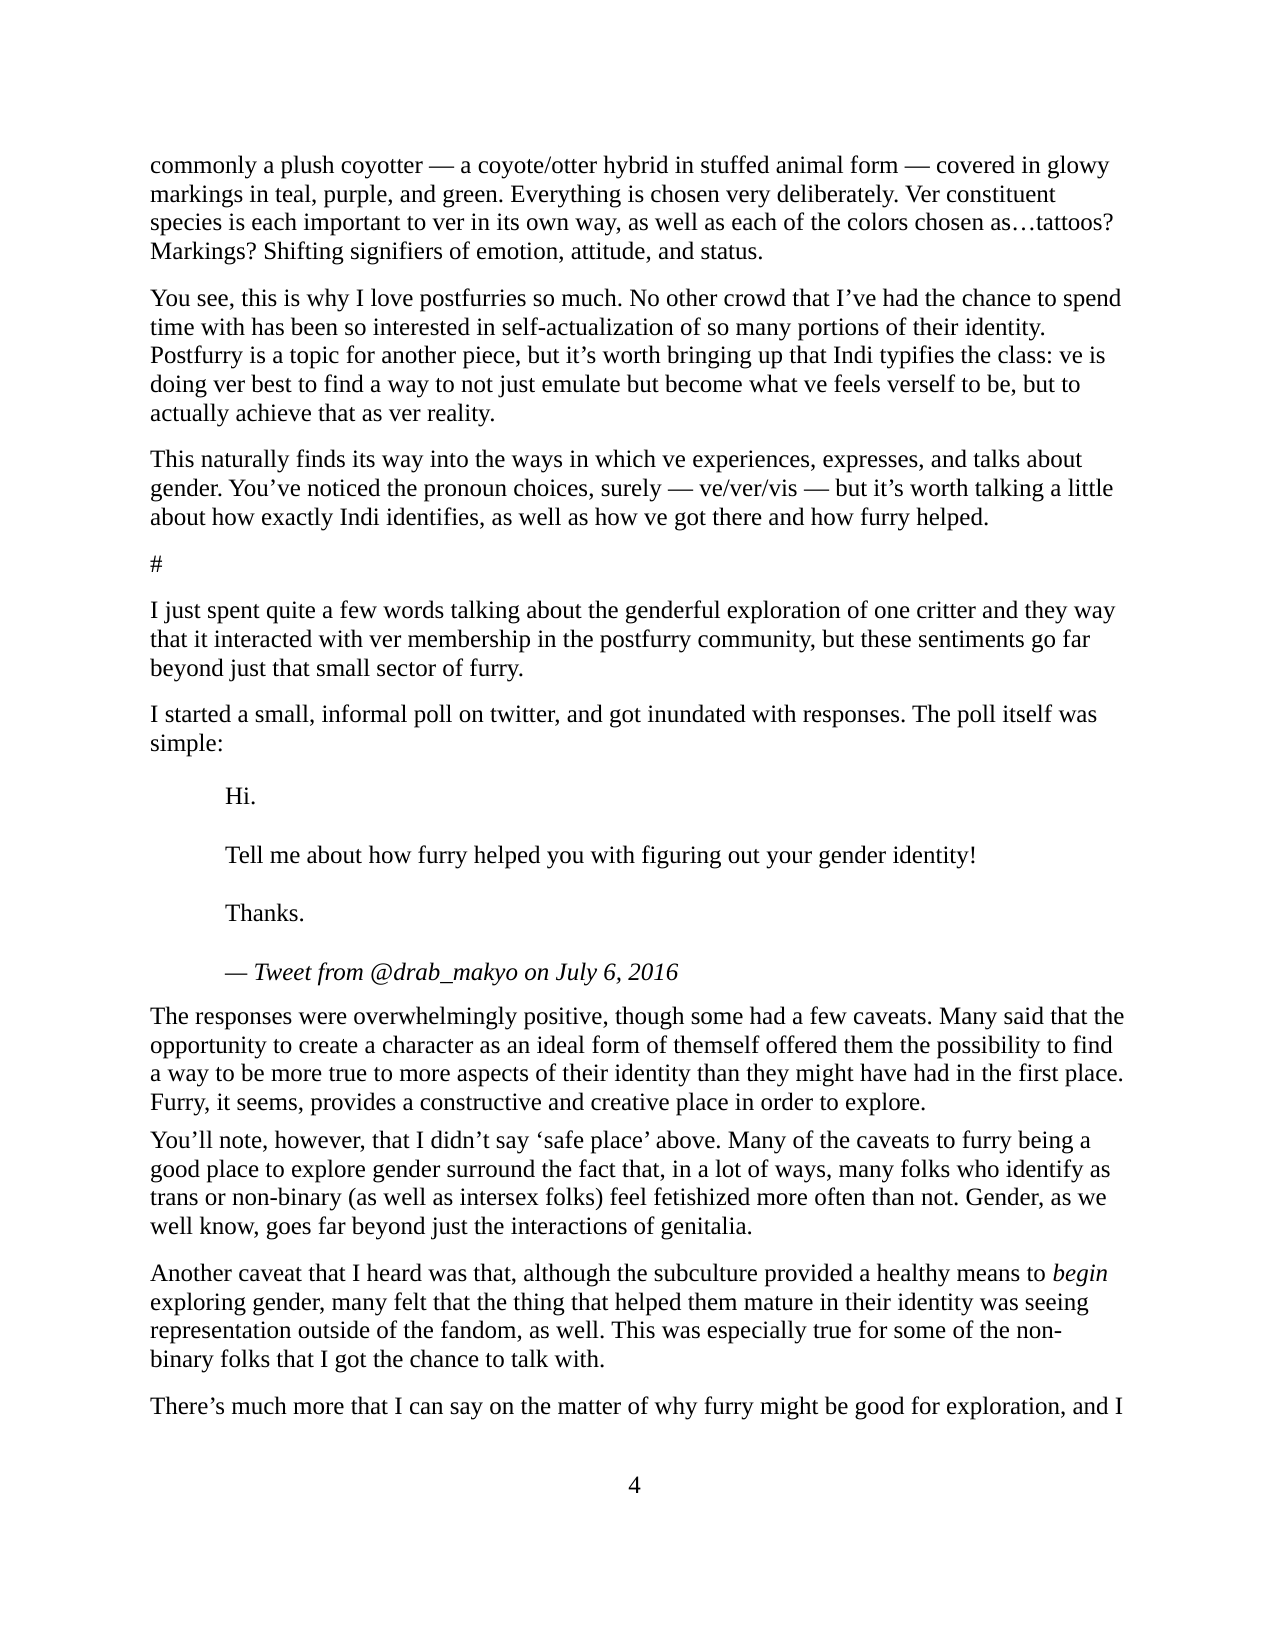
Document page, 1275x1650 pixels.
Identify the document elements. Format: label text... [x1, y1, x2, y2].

text Another caveat that I heard was that, although the subculture provided a healthy means to begin exploring gender, many felt that the thing that helped them mature in their identity was seeing representation outside of the fandom, as well. This was especially true for some of the non-binary folks that I got the chance to talk with. [150, 1258, 1125, 1373]
text # [150, 549, 1125, 577]
text The responses were overwhelmingly positive, though some had a few caveats. Many said that the opportunity to create a character as an ideal form of themself offered them the possibility to find a way to be more true to more aspects of their identity than they might have had in the first place. Furry, it seems, provides a constructive and creative place in order to explore. [150, 1001, 1125, 1116]
text This naturally finds its way into the ways in which ve experiences, expresses, and talks about gender. You’ve noticed the pronoun choices, surely — ve/ver/vis — but it’s worth talking a little about how exactly Indi identifies, as well as how ve got there and how furry helped. [150, 444, 1125, 531]
text — Tweet from @drab_makyo on July 6, 2016 [225, 957, 1125, 986]
text I just spent quite a few words talking about the genderful exploration of one critter and they way that it interacted with ver membership in the postfurry community, but these sentiments go far beyond just that small sector of furry. [150, 595, 1125, 682]
text There’s much more that I can say on the matter of why furry might be good for exploration, and I [150, 1391, 1125, 1419]
text Hi. [225, 781, 1125, 810]
text I started a small, informal poll on twitter, and got inundated with responses. The poll itself was simple: [150, 699, 1125, 757]
text commonly a plush coyotter — a coyote/otter hybrid in stuffed animal form — covered in glowy markings in teal, purple, and green. Everything is chosen very deliberately. Ver constituent species is each important to ver in its own way, as well as each of the colors chosen as…tattoos? Markings? Shifting signifiers of emotion, attitude, and status. [150, 150, 1125, 265]
text Tell me about how furry helped you with figuring out your gender identity! [225, 840, 1125, 868]
text Thanks. [225, 898, 1125, 927]
text You’ll note, however, that I didn’t say ‘safe place’ above. Many of the caveats to furry being a good place to explore gender surround the fact that, in a lot of ways, many folks who identify as trans or non-binary (as well as intersex folks) feel fetishized more often than not. Gender, as we well know, goes far beyond just the interactions of genitalia. [150, 1125, 1125, 1240]
text You see, this is why I love postfurries so much. No other crowd that I’ve had the chance to spend time with has been so interested in self-actualization of so many portions of their identity. Postfurry is a topic for another piece, but it’s worth bringing up that Indi typifies the class: ve is doing ver best to find a way to not just emulate but become what ve feels verself to be, but to actually achieve that as ver reality. [150, 283, 1125, 427]
